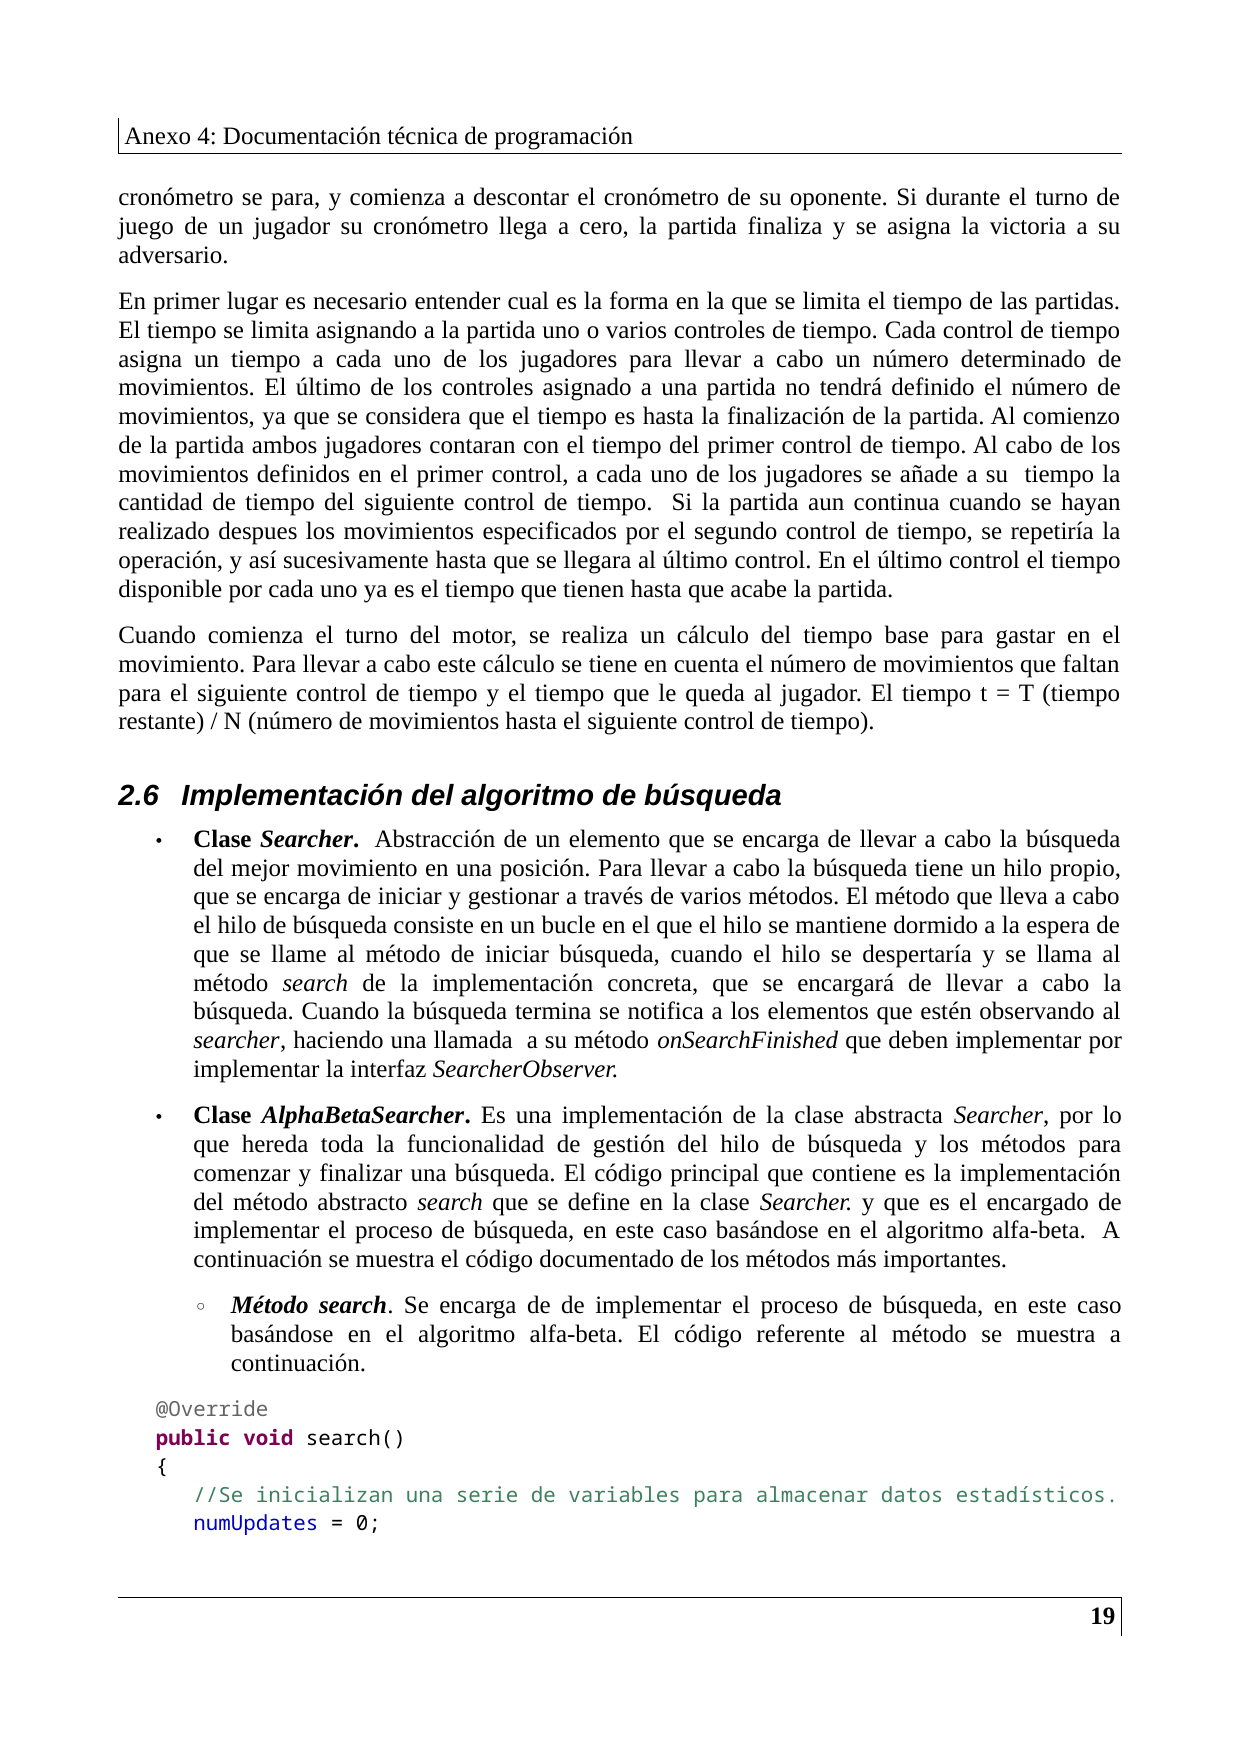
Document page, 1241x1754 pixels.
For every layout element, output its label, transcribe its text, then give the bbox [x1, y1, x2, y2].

text //Se inicializan una serie de variables para almacenar datos estadísticos. [118, 1480, 1122, 1508]
subtitle Implementación del algoritmo de búsqueda [118, 778, 1122, 811]
text cronómetro se para, y comienza a descontar el cronómetro de su oponente. Si durante el turno de juego de un jugador su cronómetro llega a cero, la partida finaliza y se asigna la victoria a su adversario. [118, 182, 1122, 268]
text numUpdates = 0; [118, 1508, 1122, 1537]
text public void search() [118, 1423, 1122, 1451]
text @Override [118, 1394, 1122, 1423]
list Clase Searcher. Abstracción de un elemento que se encarga de llevar a cabo la búsqueda del mejor movimiento en una posición. Para llevar a cabo la búsqueda tiene un hilo propio, que se encarga de iniciar y gestionar a través de varios métodos. El método que lleva a cabo el hilo de búsqueda consiste en un bucle en el que el hilo se mantiene dormido a la espera de que se llame al método de iniciar búsqueda, cuando el hilo se despertaría y se llama al método search de la implementación concreta, que se encargará de llevar a cabo la búsqueda. Cuando la búsqueda termina se notifica a los elementos que estén observando al searcher, haciendo una llamada a su método onSearchFinished que deben implementar por implementar la interfaz SearcherObserver. [156, 824, 1122, 1083]
text Cuando comienza el turno del motor, se realiza un cálculo del tiempo base para gastar en el movimiento. Para llevar a cabo este cálculo se tiene en cuenta el número de movimientos que faltan para el siguiente control de tiempo y el tiempo que le queda al jugador. El tiempo t = T (tiempo restante) / N (número de movimientos hasta el siguiente control de tiempo). [118, 620, 1122, 735]
text En primer lugar es necesario entender cual es la forma en la que se limita el tiempo de las partidas. El tiempo se limita asignando a la partida uno o varios controles de tiempo. Cada control de tiempo asigna un tiempo a cada uno de los jugadores para llevar a cabo un número determinado de movimientos. El último de los controles asignado a una partida no tendrá definido el número de movimientos, ya que se considera que el tiempo es hasta la finalización de la partida. Al comienzo de la partida ambos jugadores contaran con el tiempo del primer control de tiempo. Al cabo de los movimientos definidos en el primer control, a cada uno de los jugadores se añade a su tiempo la cantidad de tiempo del siguiente control de tiempo. Si la partida aun continua cuando se hayan realizado despues los movimientos especificados por el segundo control de tiempo, se repetiría la operación, y así sucesivamente hasta que se llegara al último control. En el último control el tiempo disponible por cada uno ya es el tiempo que tienen hasta que acabe la partida. [118, 286, 1122, 602]
text { [118, 1451, 1122, 1480]
list Método search. Se encarga de de implementar el proceso de búsqueda, en este caso basándose en el algoritmo alfa-beta. El código referente al método se muestra a continuación. [193, 1291, 1122, 1377]
list Clase AlphaBetaSearcher. Es una implementación de la clase abstracta Searcher, por lo que hereda toda la funcionalidad de gestión del hilo de búsqueda y los métodos para comenzar y finalizar una búsqueda. El código principal que contiene es la implementación del método abstracto search que se define en la clase Searcher. y que es el encargado de implementar el proceso de búsqueda, en este caso basándose en el algoritmo alfa-beta. A continuación se muestra el código documentado de los métodos más importantes. [156, 1100, 1122, 1273]
